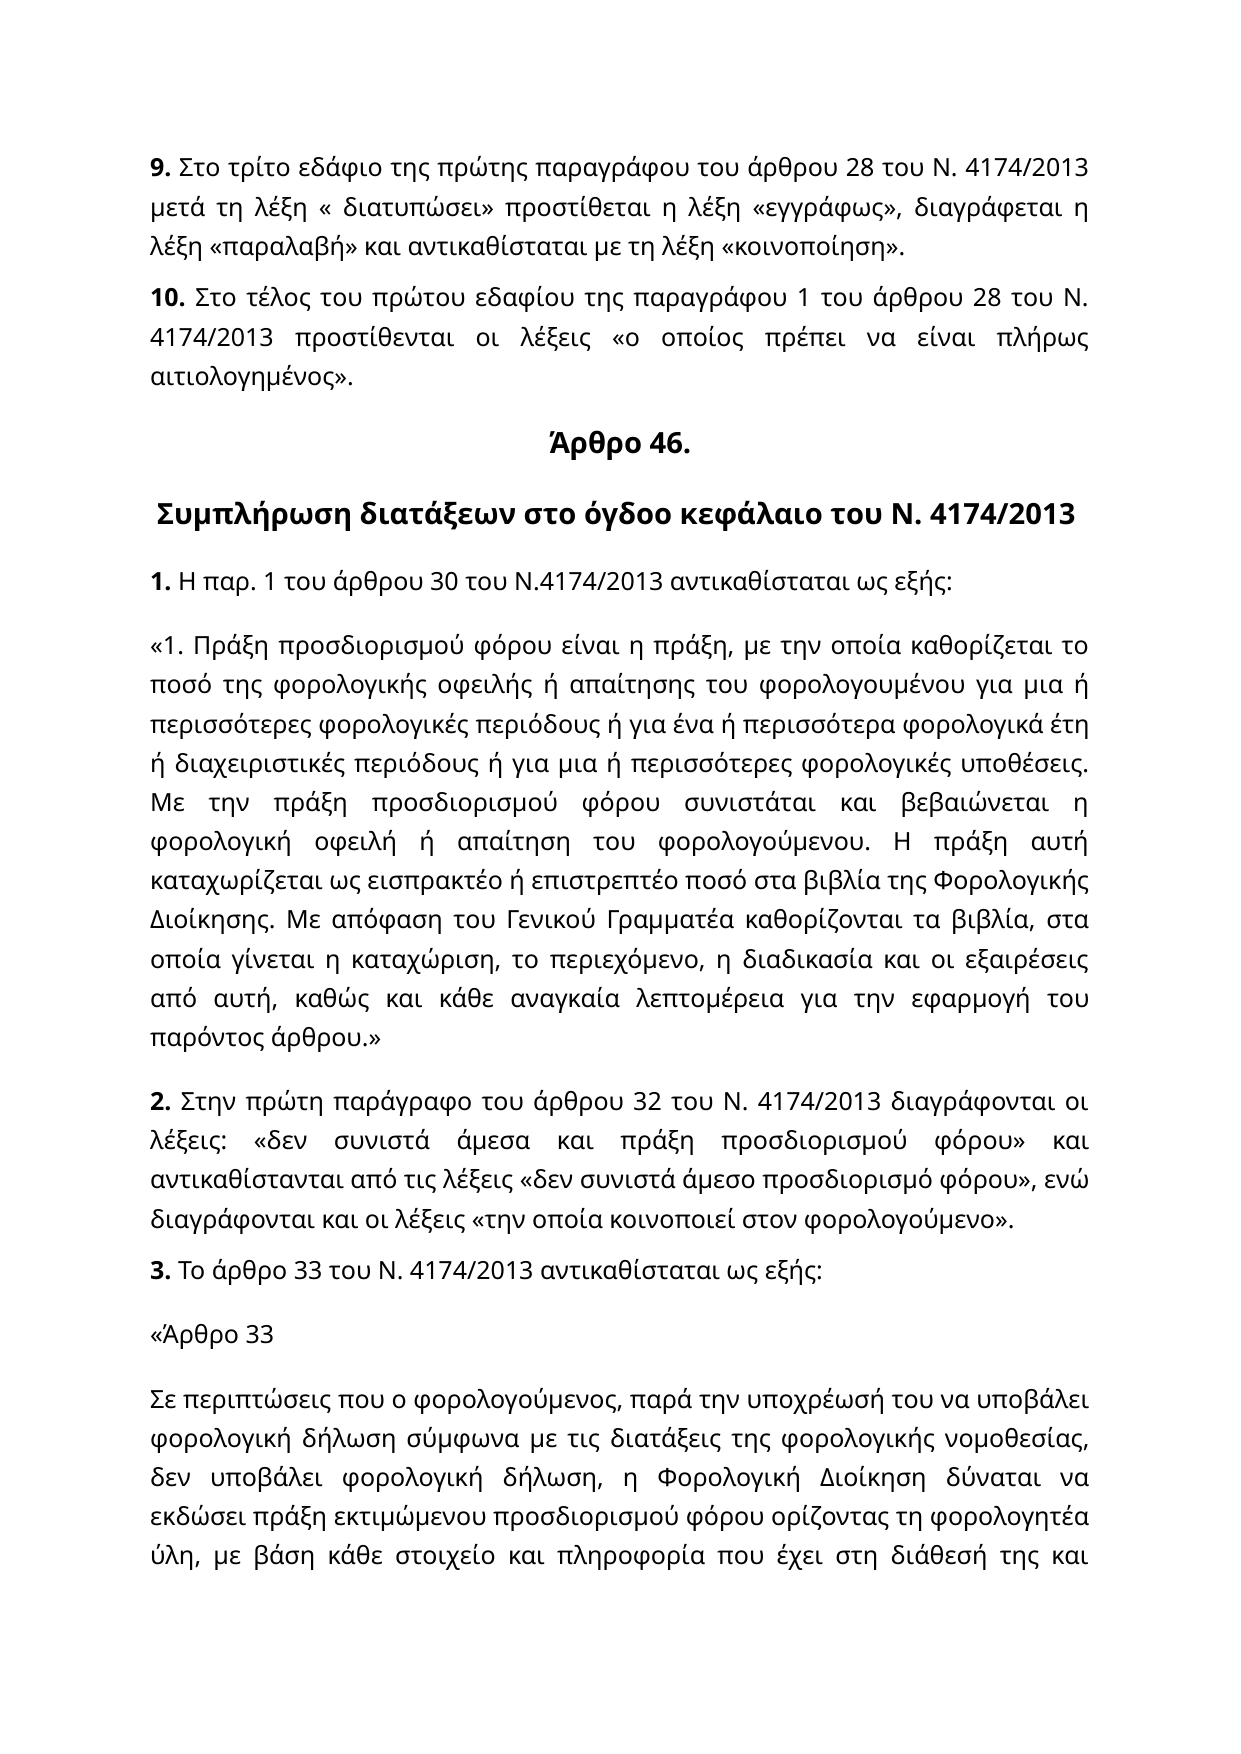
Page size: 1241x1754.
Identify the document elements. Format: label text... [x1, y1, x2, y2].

text 3. Το άρθρο 33 του Ν. 4174/2013 αντικαθίσταται ως εξής: [150, 1253, 1090, 1287]
text «1. Πράξη προσδιορισμού φόρου είναι η πράξη, με την οποία καθορίζεται το ποσό της φορολογικής οφειλής ή απαίτησης του φορολογουμένου για μια ή περισσότερες φορολογικές περιόδους ή για ένα ή περισσότερα φορολογικά έτη ή διαχειριστικές περιόδους ή για μια ή περισσότερες φορολογικές υποθέσεις. Με την πράξη προσδιορισμού φόρου συνιστάται και βεβαιώνεται η φορολογική οφειλή ή απαίτηση του φορολογούμενου. Η πράξη αυτή καταχωρίζεται ως εισπρακτέο ή επιστρεπτέο ποσό στα βιβλία της Φορολογικής Διοίκησης. Με απόφαση του Γενικού Γραμματέα καθορίζονται τα βιβλία, στα οποία γίνεται η καταχώριση, το περιεχόμενο, η διαδικασία και οι εξαιρέσεις από αυτή, καθώς και κάθε αναγκαία λεπτομέρεια για την εφαρμογή του παρόντος άρθρου.» [150, 628, 1090, 1054]
text 1. Η παρ. 1 του άρθρου 30 του Ν.4174/2013 αντικαθίσταται ως εξής: [150, 564, 1090, 598]
subtitle Συμπλήρωση διατάξεων στο όγδοο κεφάλαιο του Ν. 4174/2013 [150, 493, 1090, 533]
text 2. Στην πρώτη παράγραφο του άρθρου 32 του Ν. 4174/2013 διαγράφονται οι λέξεις: «δεν συνιστά άμεσα και πράξη προσδιορισμού φόρου» και αντικαθίστανται από τις λέξεις «δεν συνιστά άμεσο προσδιορισμό φόρου», ενώ διαγράφονται και οι λέξεις «την οποία κοινοποιεί στον φορολογούμενο». [150, 1084, 1090, 1235]
subtitle Άρθρο 46. [150, 422, 1090, 462]
text 10. Στο τέλος του πρώτου εδαφίου της παραγράφου 1 του άρθρου 28 του Ν. 4174/2013 προστίθενται οι λέξεις «ο οποίος πρέπει να είναι πλήρως αιτιολογημένος». [150, 280, 1090, 392]
text 9. Στο τρίτο εδάφιο της πρώτης παραγράφου του άρθρου 28 του Ν. 4174/2013 μετά τη λέξη « διατυπώσει» προστίθεται η λέξη «εγγράφως», διαγράφεται η λέξη «παραλαβή» και αντικαθίσταται με τη λέξη «κοινοποίηση». [150, 150, 1090, 262]
text Σε περιπτώσεις που ο φορολογούμενος, παρά την υποχρέωσή του να υποβάλει φορολογική δήλωση σύμφωνα με τις διατάξεις της φορολογικής νομοθεσίας, δεν υποβάλει φορολογική δήλωση, η Φορολογική Διοίκηση δύναται να εκδώσει πράξη εκτιμώμενου προσδιορισμού φόρου ορίζοντας τη φορολογητέα ύλη, με βάση κάθε στοιχείο και πληροφορία που έχει στη διάθεσή της και [150, 1381, 1090, 1572]
text «Άρθρο 33 [150, 1317, 1090, 1351]
